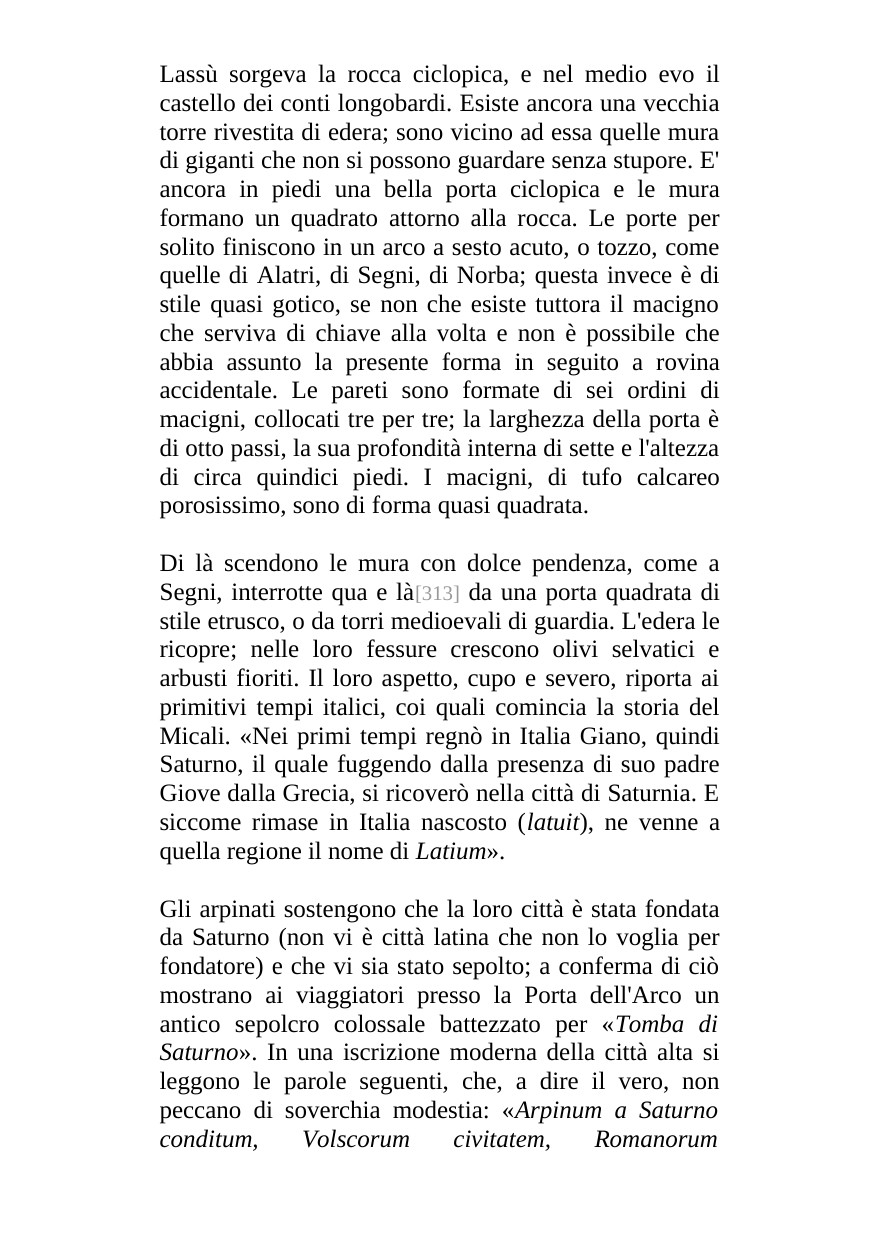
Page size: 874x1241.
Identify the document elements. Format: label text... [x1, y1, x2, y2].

text Lassù sorgeva la rocca ciclopica, e nel medio evo il castello dei conti longobardi. Esiste ancora una vecchia torre rivestita di edera; sono vicino ad essa quelle mura di giganti che non si possono guardare senza stupore. E' ancora in piedi una bella porta ciclopica e le mura formano un quadrato attorno alla rocca. Le porte per solito finiscono in un arco a sesto acuto, o tozzo, come quelle di Alatri, di Segni, di Norba; questa invece è di stile quasi gotico, se non che esiste tuttora il macigno che serviva di chiave alla volta e non è possibile che abbia assunto la presente forma in seguito a rovina accidentale. Le pareti sono formate di sei ordini di macigni, collocati tre per tre; la larghezza della porta è di otto passi, la sua profondità interna di sette e l'altezza di circa quindici piedi. I macigni, di tufo calcareo porosissimo, sono di forma quasi quadrata. [159, 59, 720, 519]
text Di là scendono le mura con dolce pendenza, come a Segni, interrotte qua e là[313] da una porta quadrata di stile etrusco, o da torri medioevali di guardia. L'edera le ricopre; nelle loro fessure crescono olivi selvatici e arbusti fioriti. Il loro aspetto, cupo e severo, riporta ai primitivi tempi italici, coi quali comincia la storia del Micali. «Nei primi tempi regnò in Italia Giano, quindi Saturno, il quale fuggendo dalla presenza di suo padre Giove dalla Grecia, si ricoverò nella città di Saturnia. E siccome rimase in Italia nascosto (latuit), ne venne a quella regione il nome di Latium». [159, 548, 720, 864]
text Gli arpinati sostengono che la loro città è stata fondata da Saturno (non vi è città latina che non lo voglia per fondatore) e che vi sia stato sepolto; a conferma di ciò mostrano ai viaggiatori presso la Porta dell'Arco un antico sepolcro colossale battezzato per «Tomba di Saturno». In una iscrizione moderna della città alta si leggono le parole seguenti, che, a dire il vero, non peccano di soverchia modestia: «Arpinum a Saturno conditum, Volscorum civitatem, Romanorum [159, 894, 720, 1152]
